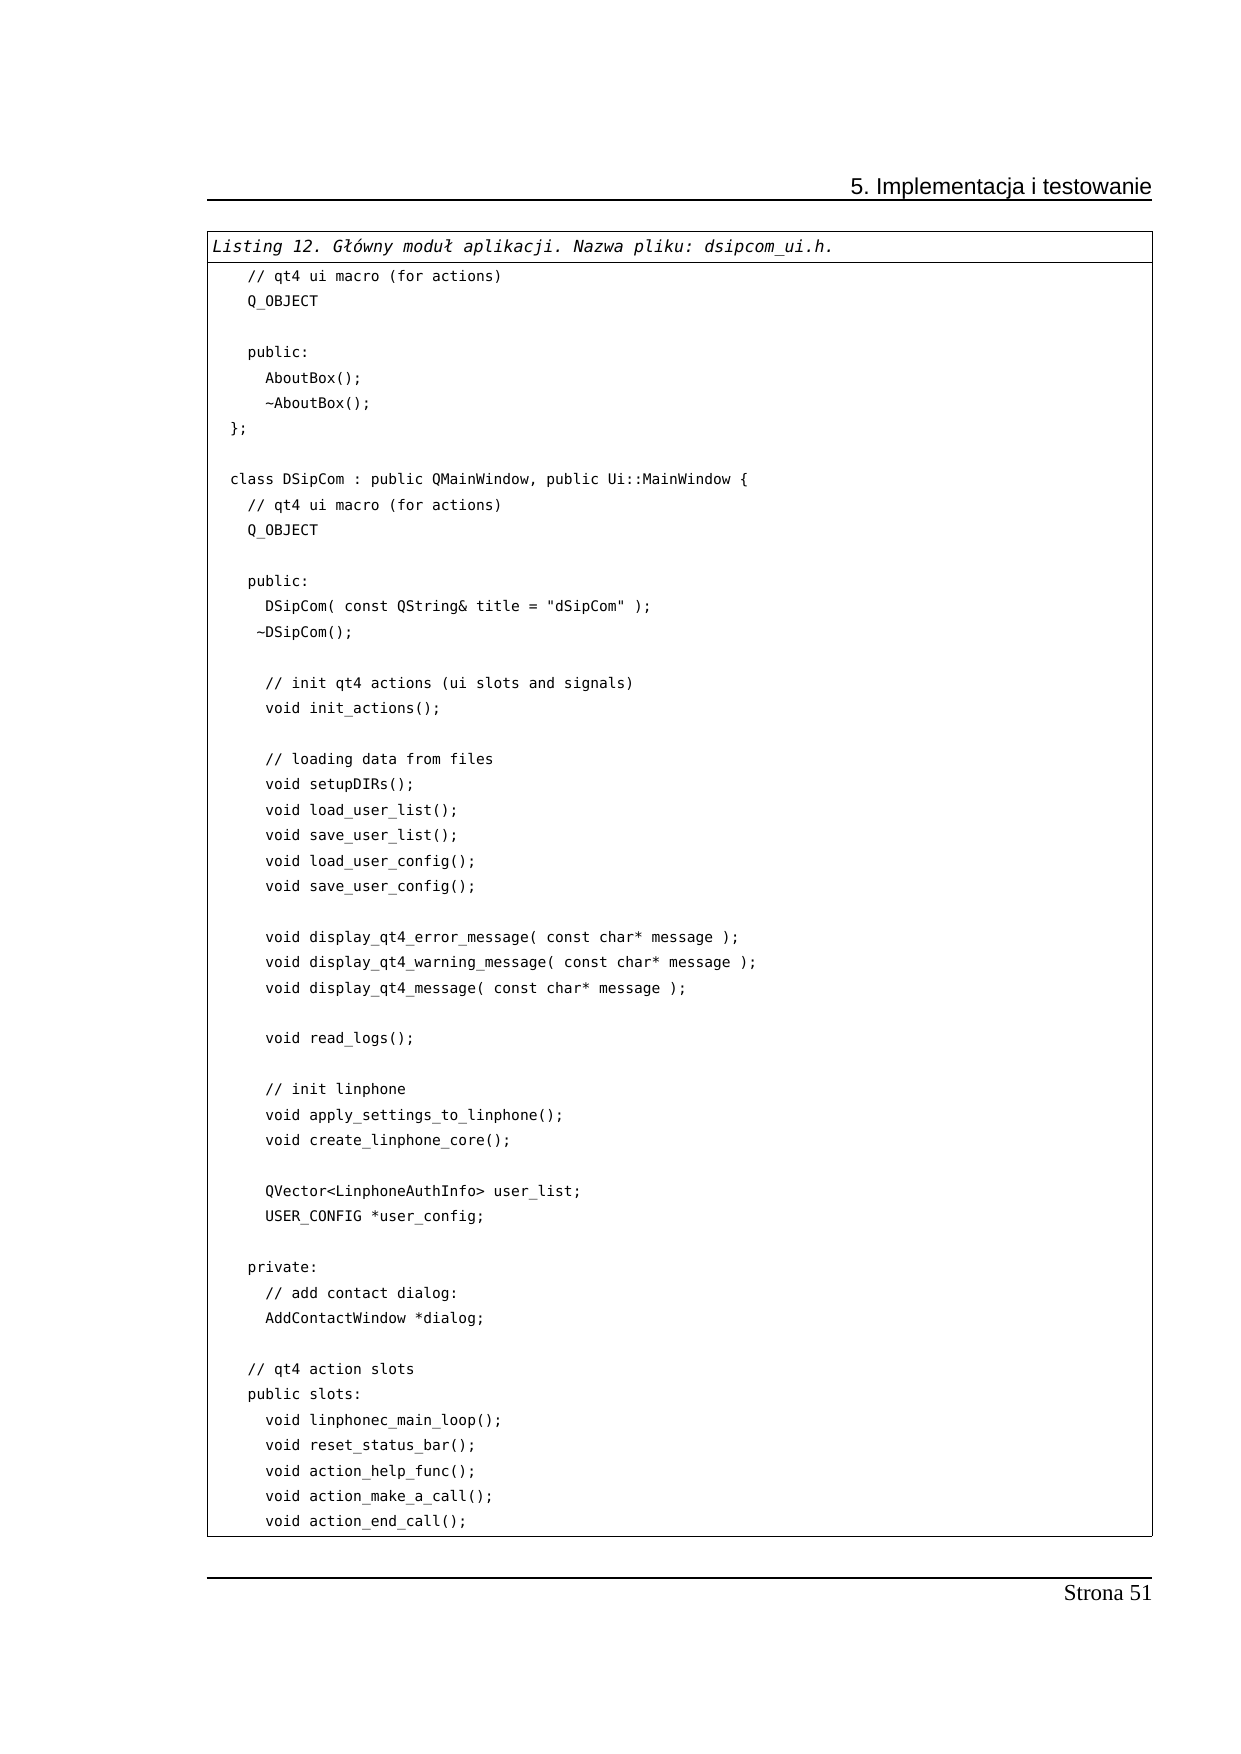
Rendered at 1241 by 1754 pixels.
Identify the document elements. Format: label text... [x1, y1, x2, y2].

table_cell // qt4 ui macro (for actions) Q_OBJECT public: AboutBox(); ~AboutBox(); }; class DSipCom : public QMainWindow, public Ui::MainWindow { // qt4 ui macro (for actions) Q_OBJECT public: DSipCom( const QString& title = "dSipCom" ); ~DSipCom(); // init qt4 actions (ui slots and signals) void init_actions(); // loading data from files void setupDIRs(); void load_user_list(); void save_user_list(); void load_user_config(); void save_user_config(); void display_qt4_error_message( const char* message ); void display_qt4_warning_message( const char* message ); void display_qt4_message( const char* message ); void read_logs(); // init linphone void apply_settings_to_linphone(); void create_linphone_core(); QVector<LinphoneAuthInfo> user_list; USER_CONFIG *user_config; private: // add contact dialog: AddContactWindow *dialog; // qt4 action slots public slots: void linphonec_main_loop(); void reset_status_bar(); void action_help_func(); void action_make_a_call(); void action_end_call(); [208, 263, 1152, 1536]
table_header Listing 12. Główny moduł aplikacji. Nazwa pliku: dsipcom_ui.h. [208, 232, 1152, 262]
